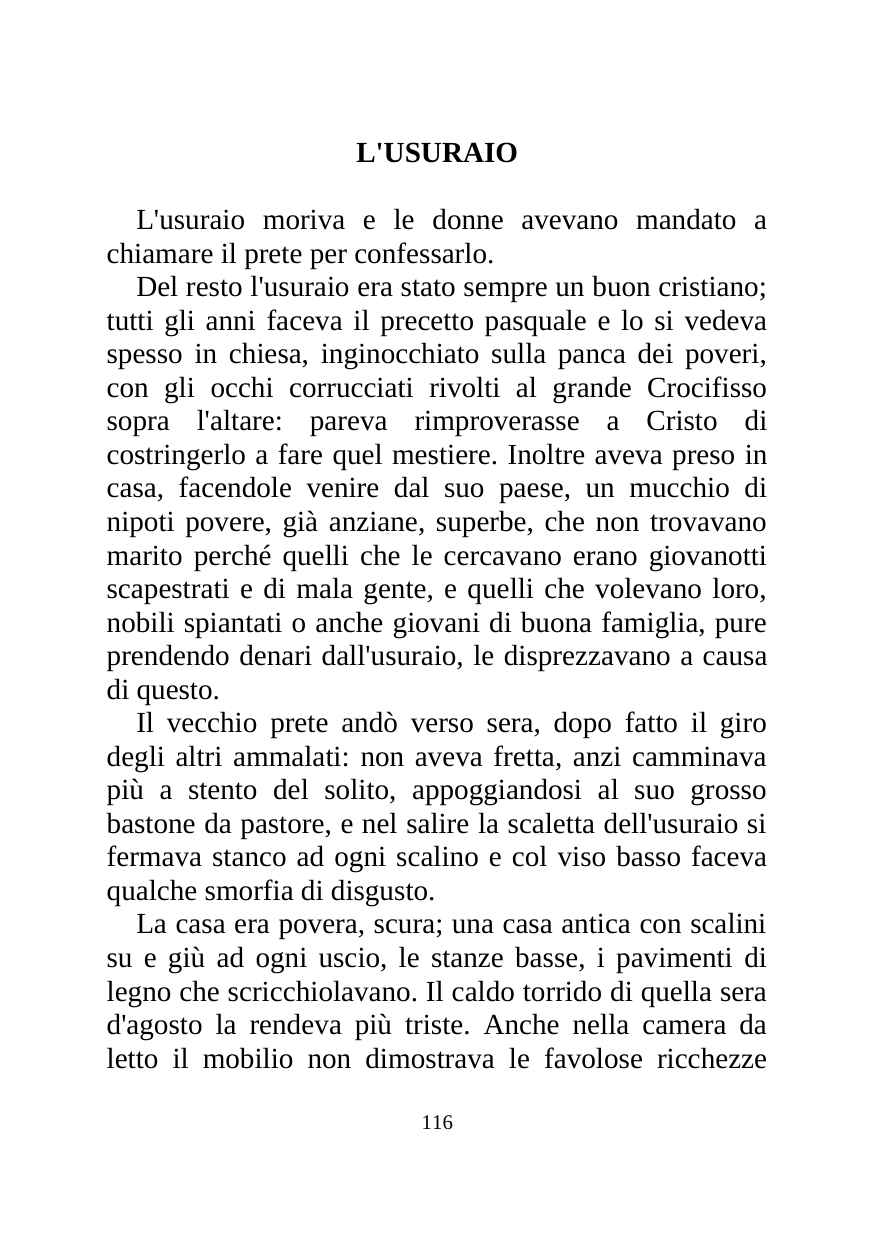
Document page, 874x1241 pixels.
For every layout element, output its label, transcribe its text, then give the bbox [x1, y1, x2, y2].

text Del resto l'usuraio era stato sempre un buon cristiano; tutti gli anni faceva il precetto pasquale e lo si vedeva spesso in chiesa, inginocchiato sulla panca dei poveri, con gli occhi corrucciati rivolti al grande Crocifisso sopra l'altare: pareva rimproverasse a Cristo di costringerlo a fare quel mestiere. Inoltre aveva preso in casa, facendole venire dal suo paese, un mucchio di nipoti povere, già anziane, superbe, che non trovavano marito perché quelli che le cercavano erano giovanotti scapestrati e di mala gente, e quelli che volevano loro, nobili spiantati o anche giovani di buona famiglia, pure prendendo denari dall'usuraio, le disprezzavano a causa di questo. [106, 269, 768, 705]
text La casa era povera, scura; una casa antica con scalini su e giù ad ogni uscio, le stanze basse, i pavimenti di legno che scricchiolavano. Il caldo torrido di quella sera d'agosto la rendeva più triste. Anche nella camera da letto il mobilio non dimostrava le favolose ricchezze [106, 907, 768, 1074]
text Il vecchio prete andò verso sera, dopo fatto il giro degli altri ammalati: non aveva fretta, anzi camminava più a stento del solito, appoggiandosi al suo grosso bastone da pastore, e nel salire la scaletta dell'usuraio si fermava stanco ad ogni scalino e col viso basso faceva qualche smorfia di disgusto. [106, 705, 768, 907]
text L'USURAIO [106, 135, 768, 169]
text L'usuraio moriva e le donne avevano mandato a chiamare il prete per confessarlo. [106, 202, 768, 269]
